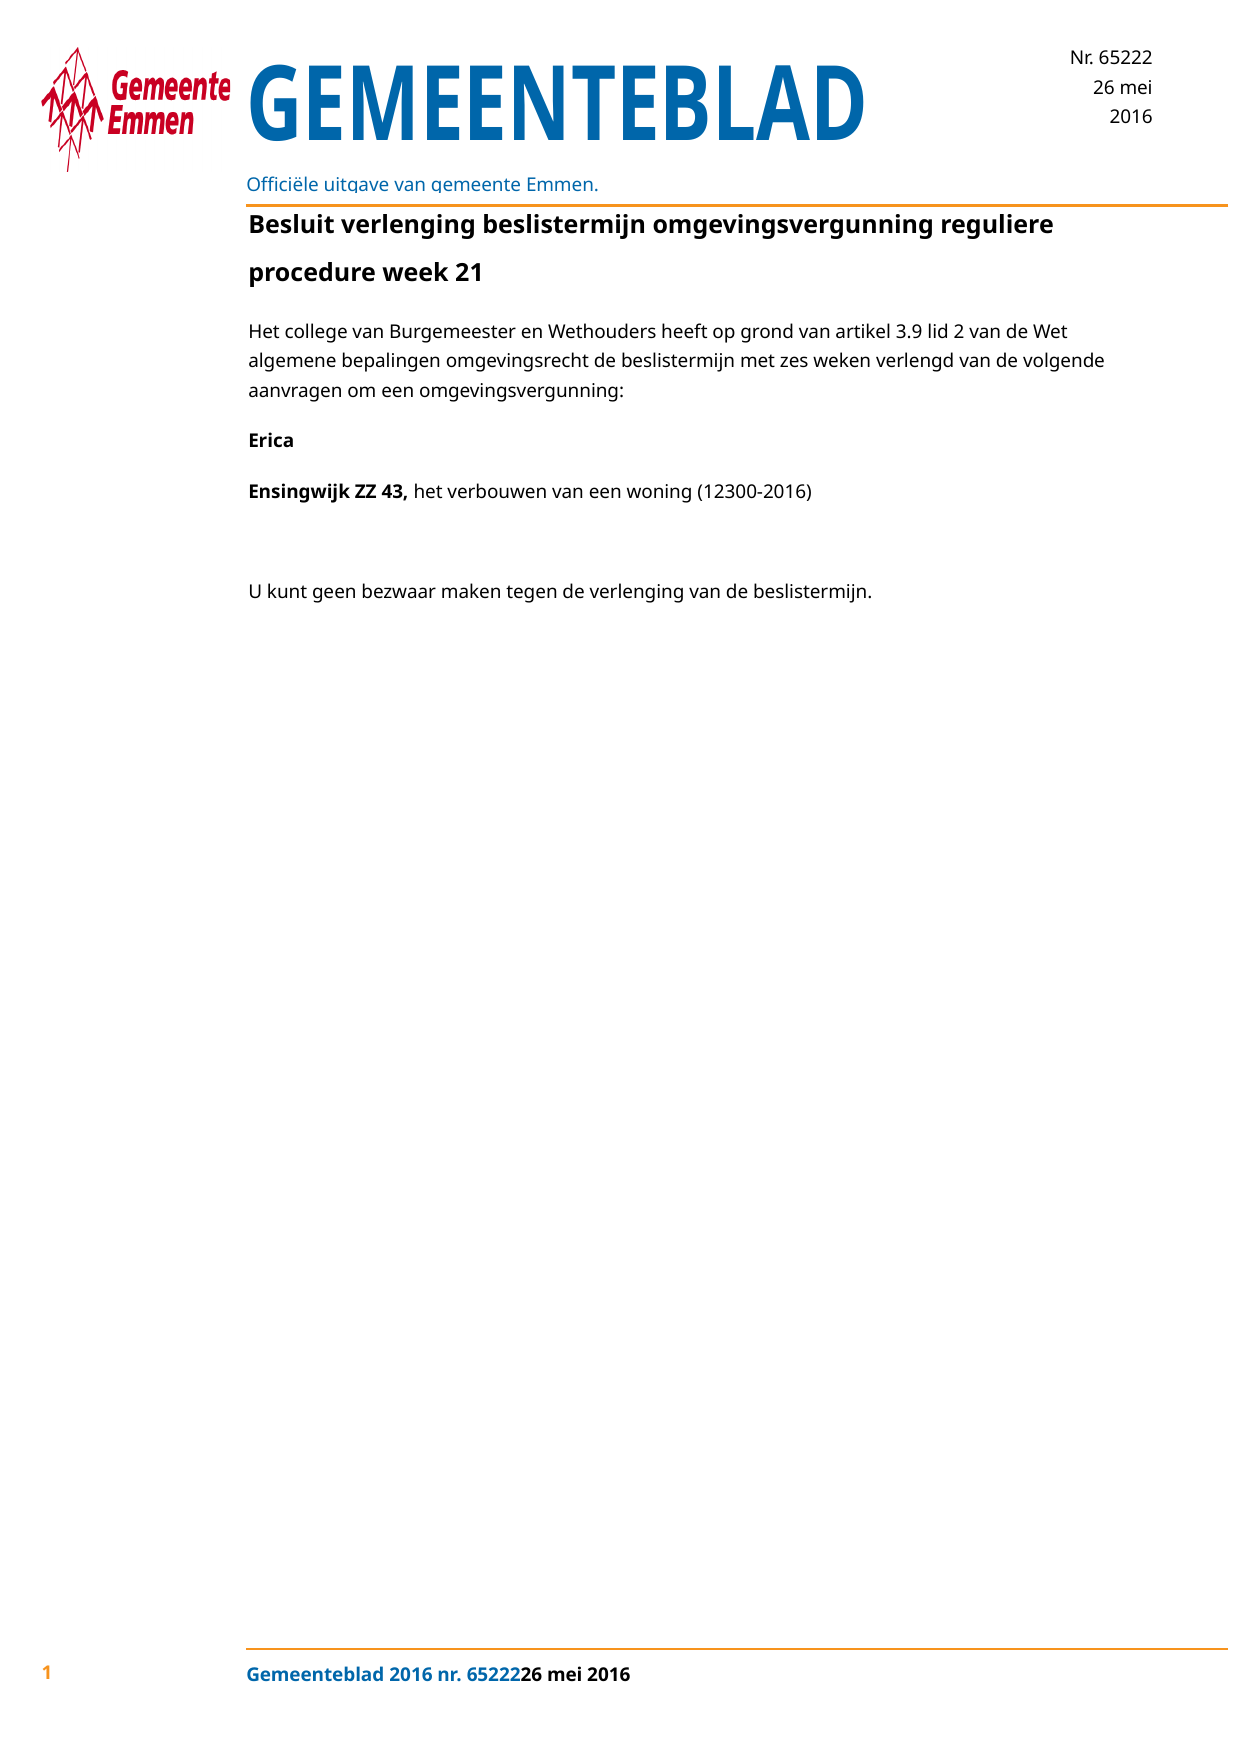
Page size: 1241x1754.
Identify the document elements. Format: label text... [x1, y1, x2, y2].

text Besluit verlenging beslistermijn omgevingsvergunning reguliere procedure week 21 [248, 207, 1152, 288]
text Het college van Burgemeester en Wethouders heeft op grond van artikel 3.9 lid 2 van de Wet algemene bepalingen omgevingsrecht de beslistermijn met zes weken verlengd van de volgende aanvragen om een omgevingsvergunning: [248, 318, 1152, 403]
text U kunt geen bezwaar maken tegen de verlenging van de beslistermijn. [248, 579, 1152, 604]
text Erica [248, 427, 1152, 453]
text Ensingwijk ZZ 43, het verbouwen van een woning (12300-2016) [248, 478, 1152, 504]
picture [41, 47, 231, 172]
